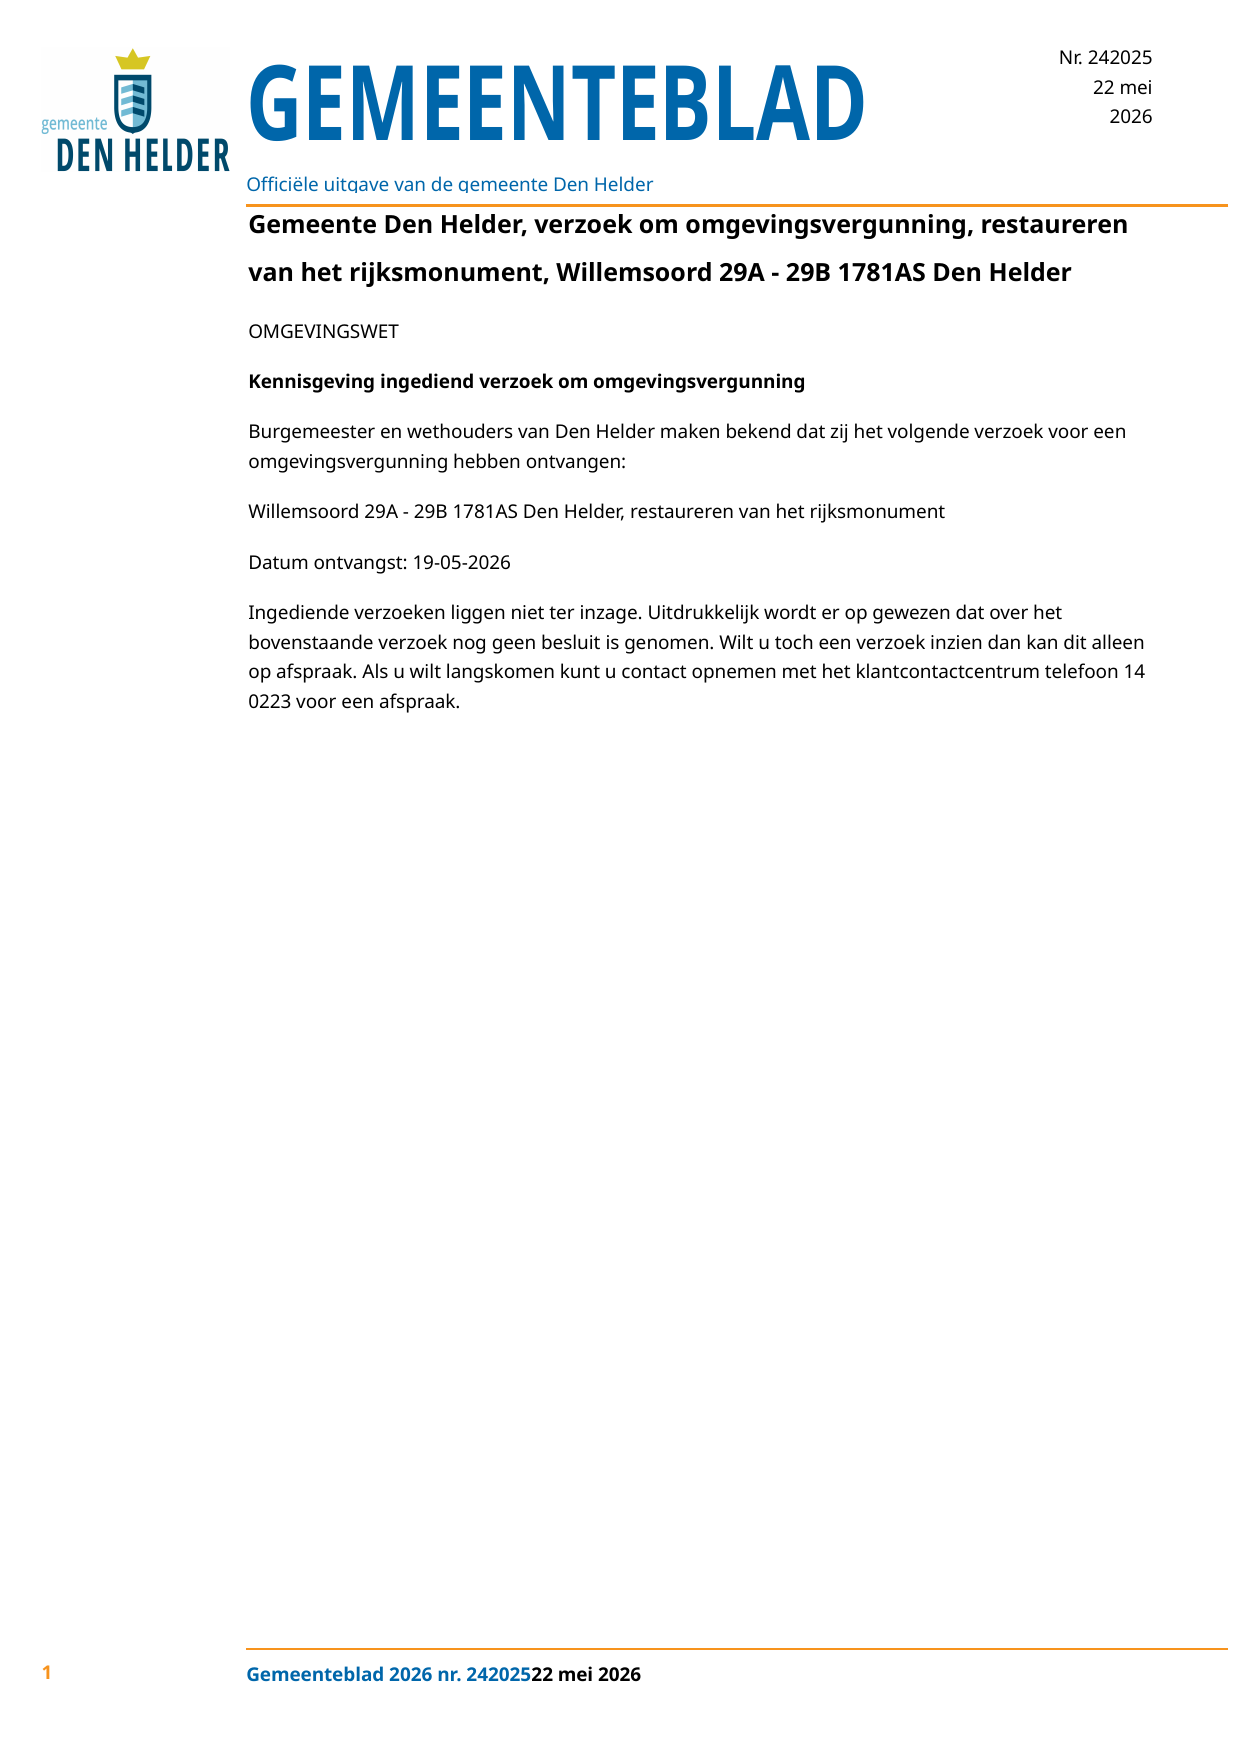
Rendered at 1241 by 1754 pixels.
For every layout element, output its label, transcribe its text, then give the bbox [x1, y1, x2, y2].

picture [63, 144, 68, 165]
picture [41, 47, 231, 172]
text Kennisgeving ingediend verzoek om omgevingsvergunning [248, 368, 1152, 394]
picture [220, 160, 224, 172]
text Gemeente Den Helder, verzoek om omgevingsvergunning, restaureren van het rijksmonument, Willemsoord 29A - 29B 1781AS Den Helder [248, 207, 1152, 288]
picture [100, 154, 106, 172]
picture [182, 144, 187, 165]
text OMGEVINGSWET [248, 318, 1152, 344]
text Ingediende verzoeken liggen niet ter inzage. Uitdrukkelijk wordt er op gewezen dat over het bovenstaande verzoek nog geen besluit is genomen. Wilt u toch een verzoek inzien dan kan dit alleen op afspraak. Als u wilt langskomen kunt u contact opnemen met het klantcontactcentrum telefoon 14 0223 voor een afspraak. [248, 599, 1152, 714]
text Willemsoord 29A - 29B 1781AS Den Helder, restaureren van het rijksmonument [248, 499, 1152, 524]
text Burgemeester en wethouders van Den Helder maken bekend dat zij het volgende verzoek voor een omgevingsvergunning hebben ontvangen: [248, 419, 1152, 474]
text Datum ontvangst: 19-05-2026 [248, 549, 1152, 575]
picture [130, 157, 135, 172]
